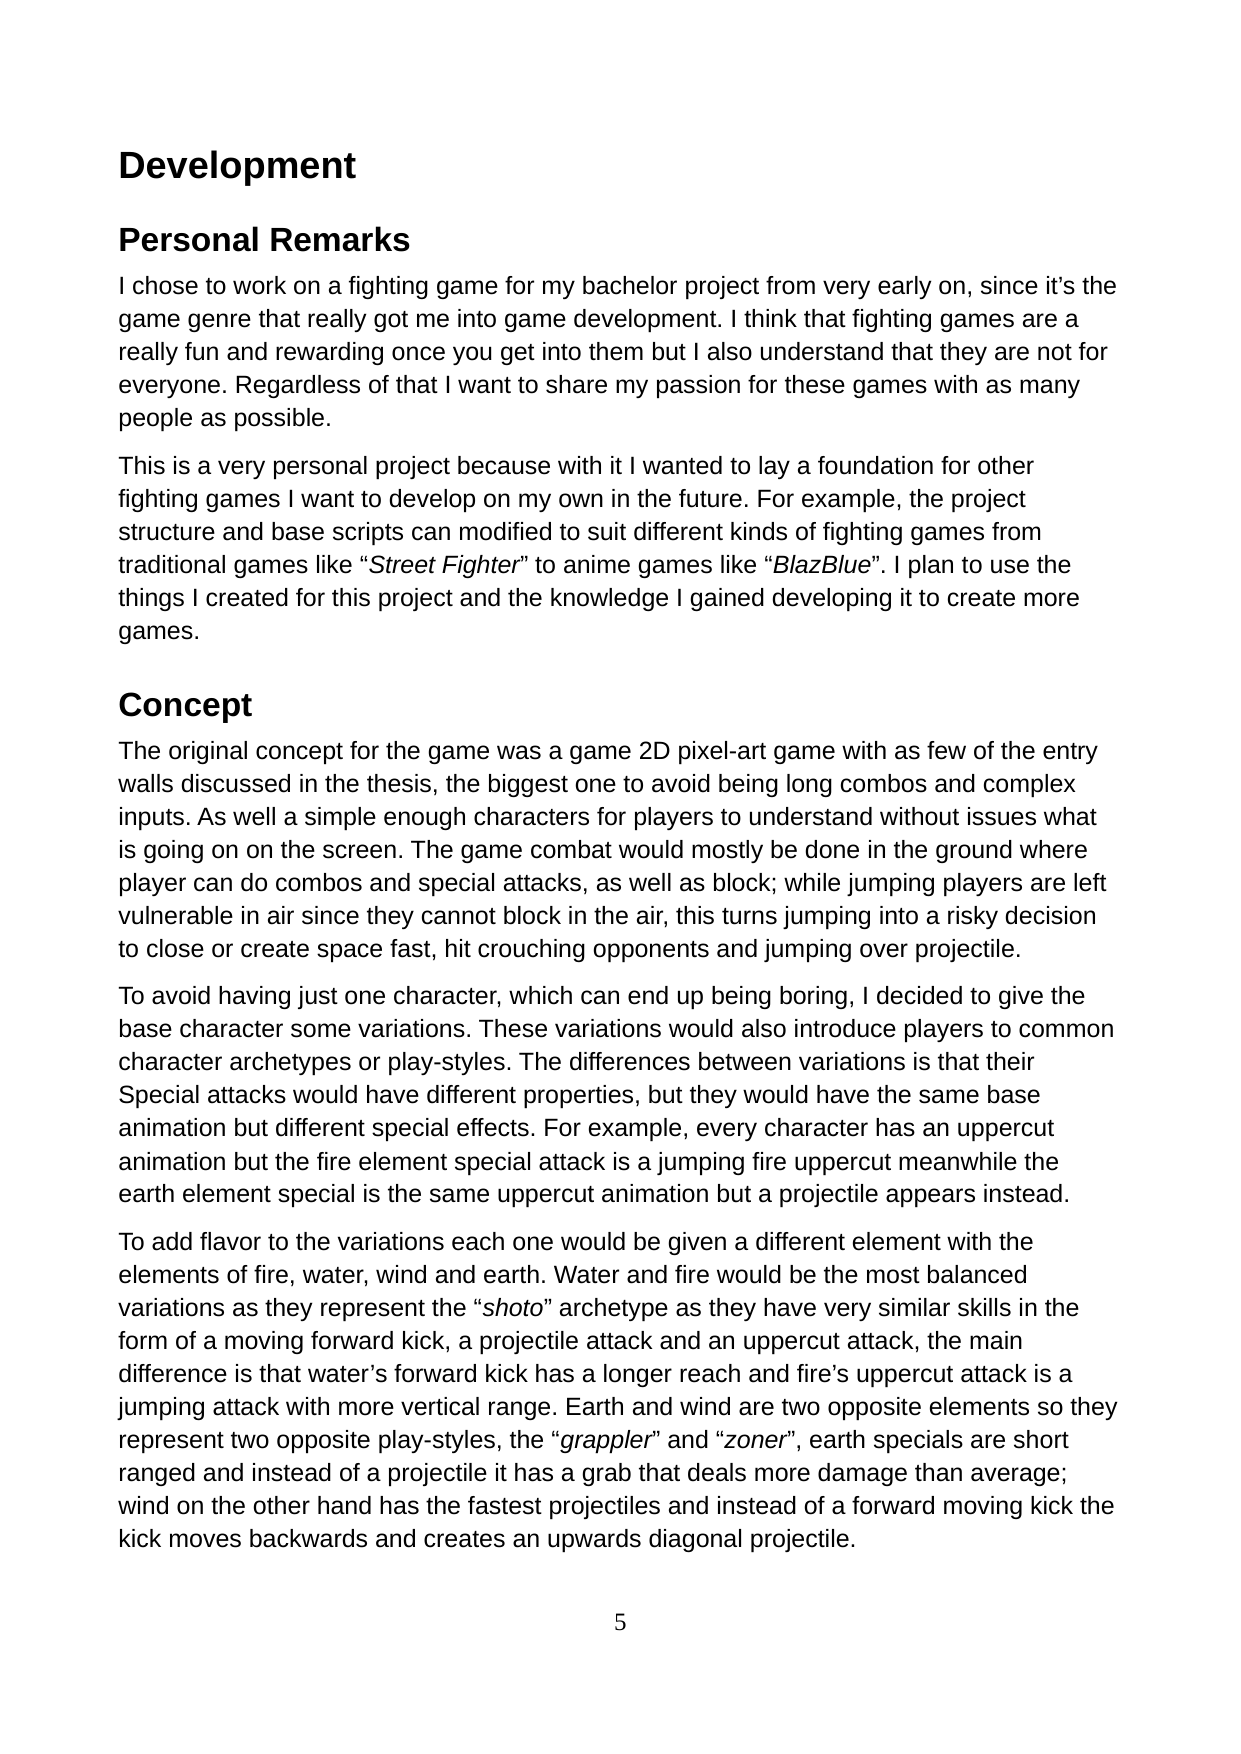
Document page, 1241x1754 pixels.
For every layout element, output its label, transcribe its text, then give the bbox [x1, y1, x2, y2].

text To add flavor to the variations each one would be given a different element with the elements of fire, water, wind and earth. Water and fire would be the most balanced variations as they represent the “shoto” archetype as they have very similar skills in the form of a moving forward kick, a projectile attack and an uppercut attack, the main difference is that water’s forward kick has a longer reach and fire’s uppercut attack is a jumping attack with more vertical range. Earth and wind are two opposite elements so they represent two opposite play-styles, the “grappler” and “zoner”, earth specials are short ranged and instead of a projectile it has a grab that deals more damage than average; wind on the other hand has the fastest projectiles and instead of a forward moving kick the kick moves backwards and creates an upwards diagonal projectile. [118, 1227, 1122, 1553]
subtitle Personal Remarks [118, 220, 1122, 259]
text To avoid having just one character, which can end up being boring, I decided to give the base character some variations. These variations would also introduce players to common character archetypes or play-styles. The differences between variations is that their Special attacks would have different properties, but they would have the same base animation but different special effects. For example, every character has an uppercut animation but the fire element special attack is a jumping fire uppercut meanwhile the earth element special is the same uppercut animation but a projectile appears instead. [118, 981, 1122, 1208]
subtitle Concept [118, 684, 1122, 723]
text The original concept for the game was a game 2D pixel-art game with as few of the entry walls discussed in the thesis, the biggest one to avoid being long combos and complex inputs. As well a simple enough characters for players to understand without issues what is going on on the screen. The game combat would mostly be done in the ground where player can do combos and special attacks, as well as block; while jumping players are left vulnerable in air since they cannot block in the air, this turns jumping into a risky decision to close or create space fast, hit crouching opponents and jumping over projectile. [118, 736, 1122, 962]
subtitle Development [118, 143, 1122, 187]
text I chose to work on a fighting game for my bachelor project from very early on, since it’s the game genre that really got me into game development. I think that fighting games are a really fun and rewarding once you get into them but I also understand that they are not for everyone. Regardless of that I want to share my passion for these games with as many people as possible. [118, 271, 1122, 432]
text This is a very personal project because with it I wanted to lay a foundation for other fighting games I want to develop on my own in the future. For example, the project structure and base scripts can modified to suit different kinds of fighting games from traditional games like “Street Fighter” to anime games like “BlazBlue”. I plan to use the things I created for this project and the knowledge I gained developing it to create more games. [118, 451, 1122, 645]
